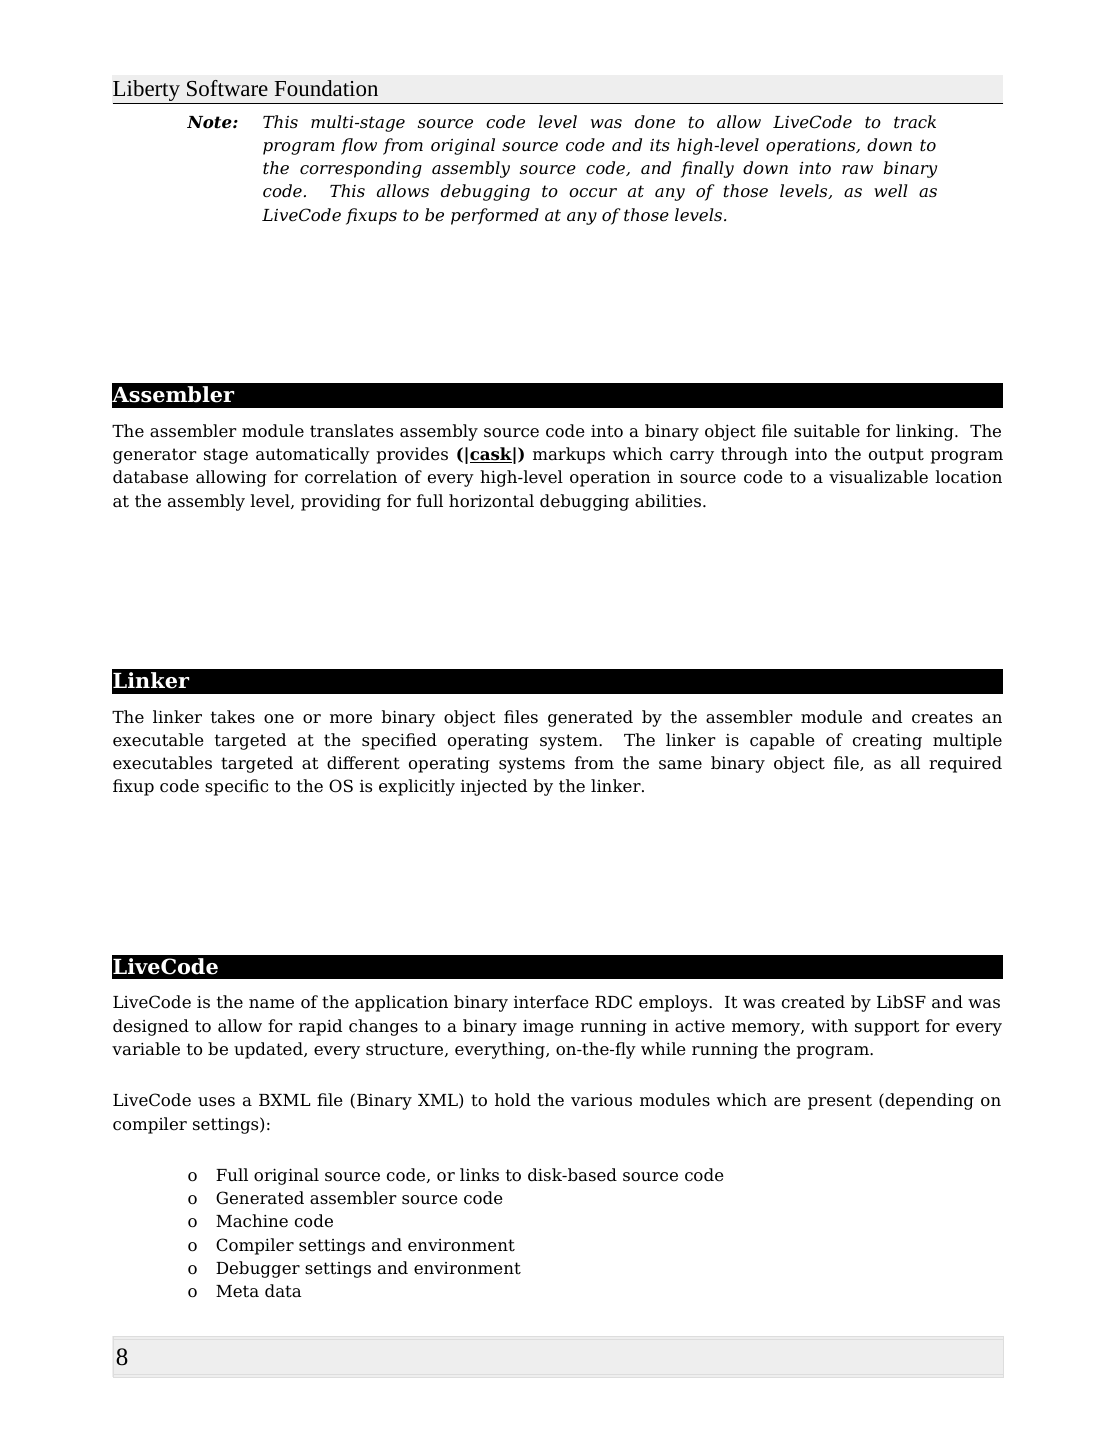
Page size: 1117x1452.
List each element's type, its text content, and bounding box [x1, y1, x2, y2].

text LiveCode is the name of the application binary interface RDC employs. It was created by LibSF and was designed to allow for rapid changes to a binary image running in active memory, with support for every variable to be updated, every structure, everything, on-the-fly while running the program. [112, 993, 1003, 1059]
list o Full original source code, or links to disk-based source code o Generated assembler source code o Machine code o Compiler settings and environment o Debugger settings and environment o Meta data [150, 1166, 1003, 1324]
subtitle Linker [112, 669, 1003, 694]
subtitle LiveCode [112, 955, 1003, 979]
text Note: This multi-stage source code level was done to allow LiveCode to track program flow from original source code and its high-level operations, down to the corresponding assembly source code, and finally down into raw binary code. This allows debugging to occur at any of those levels, as well as LiveCode fixups to be performed at any of those levels. [187, 112, 938, 225]
text The linker takes one or more binary object files generated by the assembler module and creates an executable targeted at the specified operating system. The linker is capable of creating multiple executables targeted at different operating systems from the same binary object file, as all required fixup code specific to the OS is explicitly injected by the linker. [112, 708, 1003, 797]
text The assembler module translates assembly source code into a binary object file suitable for linking. The generator stage automatically provides (|cask|) markups which carry through into the output program database allowing for correlation of every high-level operation in source code to a visualizable location at the assembly level, providing for full horizontal debugging abilities. [112, 422, 1003, 511]
subtitle Assembler [112, 383, 1003, 408]
text LiveCode uses a BXML file (Binary XML) to hold the various modules which are present (depending on compiler settings): [112, 1091, 1003, 1134]
